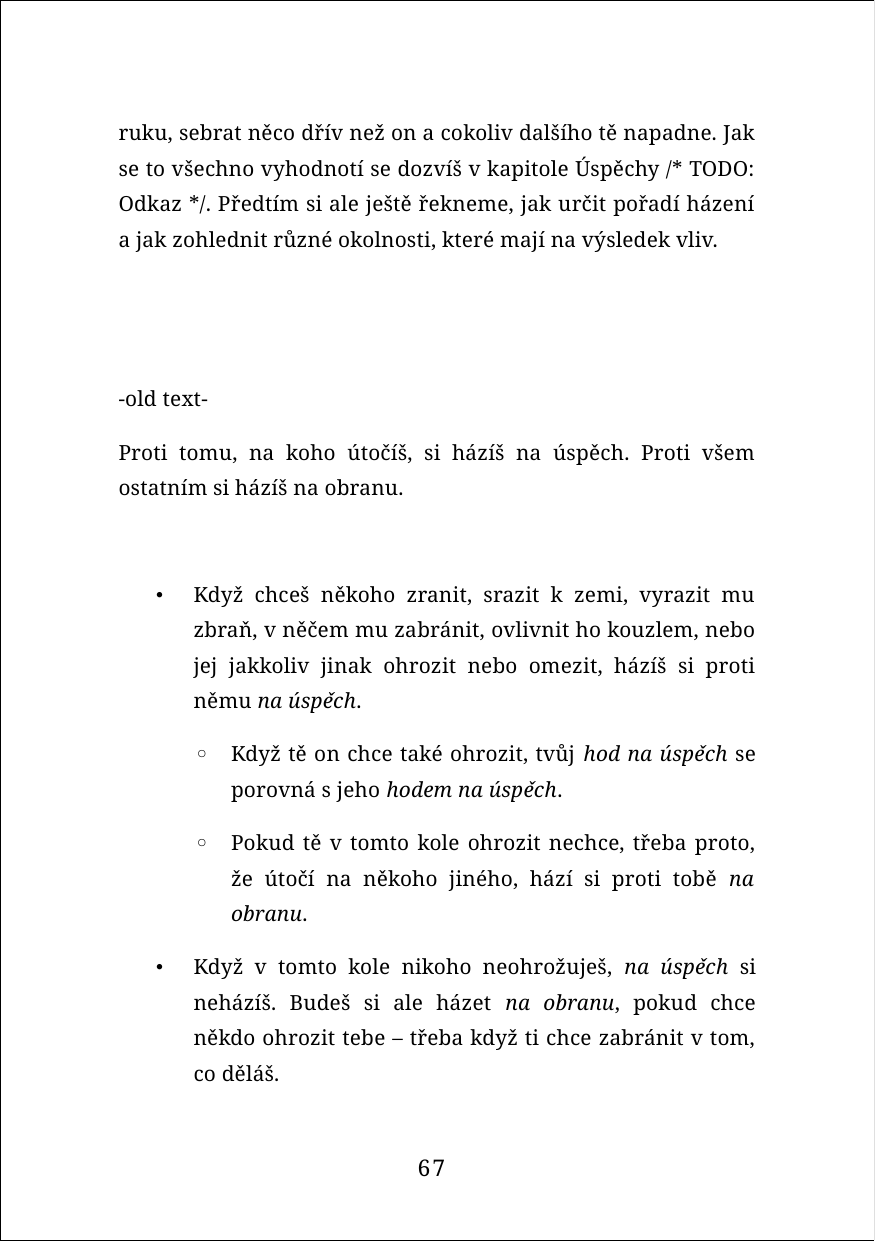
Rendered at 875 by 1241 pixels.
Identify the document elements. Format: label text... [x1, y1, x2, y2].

list Když tě on chce také ohrozit, tvůj hod na úspěch se porovná s jeho hodem na úspěch. [193, 739, 756, 803]
text Proti tomu, na koho útočíš, si házíš na úspěch. Proti všem ostatním si házíš na obranu. [118, 438, 756, 502]
text -old text- [118, 384, 756, 413]
list Pokud tě v tomto kole ohrozit nechce, třeba proto, že útočí na někoho jiného, hází si proti tobě na obranu. [193, 828, 756, 928]
text ruku, sebrat něco dřív než on a cokoliv dalšího tě napadne. Jak se to všechno vyhodnotí se dozvíš v kapitole Úspěchy /* TODO: Odkaz */. Předtím si ale ještě řekneme, jak určit pořadí házení a jak zohlednit různé okolnosti, které mají na výsledek vliv. [118, 118, 756, 253]
list Když chceš někoho zranit, srazit k zemi, vyrazit mu zbraň, v něčem mu zabránit, ovlivnit ho kouzlem, nebo jej jakkoliv jinak ohrozit nebo omezit, házíš si proti němu na úspěch. [156, 580, 756, 715]
list Když v tomto kole nikoho neohrožuješ, na úspěch si neházíš. Budeš si ale házet na obranu, pokud chce někdo ohrozit tebe – třeba když ti chce zabránit v tom, co děláš. [156, 952, 756, 1087]
